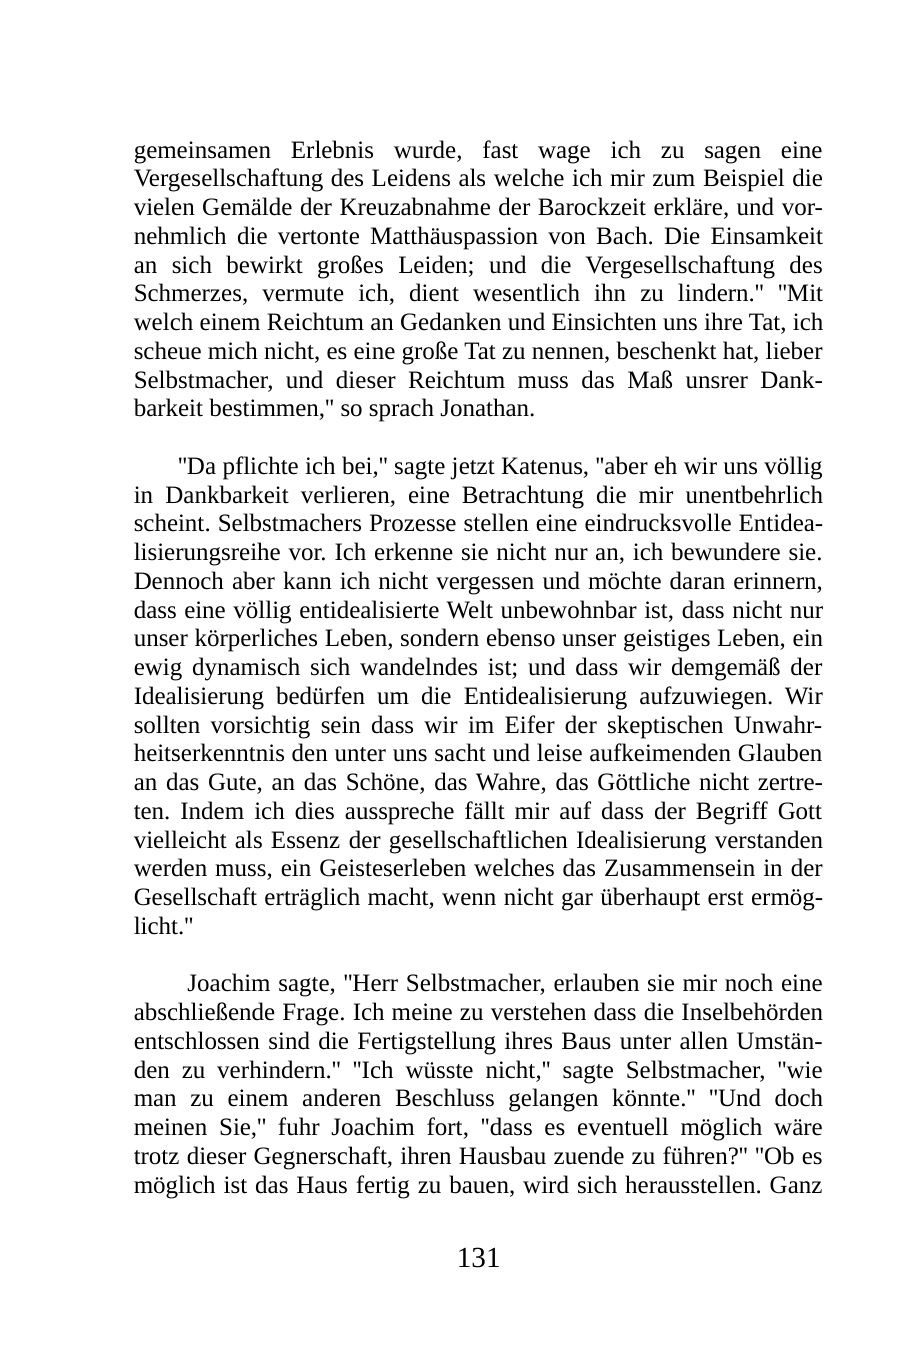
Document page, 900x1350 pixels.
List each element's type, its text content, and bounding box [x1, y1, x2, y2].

text Joachim sagte, ''Herr Selbstmacher, erlauben sie mir noch eine abschließende Frage. Ich meine zu verstehen dass die Inselbehörden entschlossen sind die Fertigstellung ihres Baus unter allen Umstän-den zu verhindern.'' ''Ich wüsste nicht,'' sagte Selbstmacher, ''wie man zu einem anderen Beschluss gelangen könnte.'' ''Und doch meinen Sie,'' fuhr Joachim fort, ''dass es eventuell möglich wäre trotz dieser Gegnerschaft, ihren Hausbau zuende zu führen?'' ''Ob es möglich ist das Haus fertig zu bauen, wird sich herausstellen. Ganz [133, 968, 823, 1198]
text gemeinsamen Erlebnis wurde, fast wage ich zu sagen eine Vergesellschaftung des Leidens als welche ich mir zum Beispiel die vielen Gemälde der Kreuzabnahme der Barockzeit erkläre, und vor-nehmlich die vertonte Matthäuspassion von Bach. Die Einsamkeit an sich bewirkt großes Leiden; und die Vergesellschaftung des Schmerzes, vermute ich, dient wesentlich ihn zu lindern.'' ''Mit welch einem Reichtum an Gedanken und Einsichten uns ihre Tat, ich scheue mich nicht, es eine große Tat zu nennen, beschenkt hat, lieber Selbstmacher, und dieser Reichtum muss das Maß unsrer Dank-barkeit bestimmen,'' so sprach Jonathan. [133, 135, 823, 422]
text ''Da pflichte ich bei,'' sagte jetzt Katenus, ''aber eh wir uns völlig in Dankbarkeit verlieren, eine Betrachtung die mir unentbehrlich scheint. Selbstmachers Prozesse stellen eine eindrucksvolle Entidea-lisierungsreihe vor. Ich erkenne sie nicht nur an, ich bewundere sie. Dennoch aber kann ich nicht vergessen und möchte daran erinnern, dass eine völlig entidealisierte Welt unbewohnbar ist, dass nicht nur unser körperliches Leben, sondern ebenso unser geistiges Leben, ein ewig dynamisch sich wandelndes ist; und dass wir demgemäß der Idealisierung bedürfen um die Entidealisierung aufzuwiegen. Wir sollten vorsichtig sein dass wir im Eifer der skeptischen Unwahr-heitserkenntnis den unter uns sacht und leise aufkeimenden Glauben an das Gute, an das Schöne, das Wahre, das Göttliche nicht zertre-ten. Indem ich dies ausspreche fällt mir auf dass der Begriff Gott vielleicht als Essenz der gesellschaftlichen Idealisierung verstanden werden muss, ein Geisteserleben welches das Zusammensein in der Gesellschaft erträglich macht, wenn nicht gar überhaupt erst ermög-licht.'' [133, 451, 823, 940]
